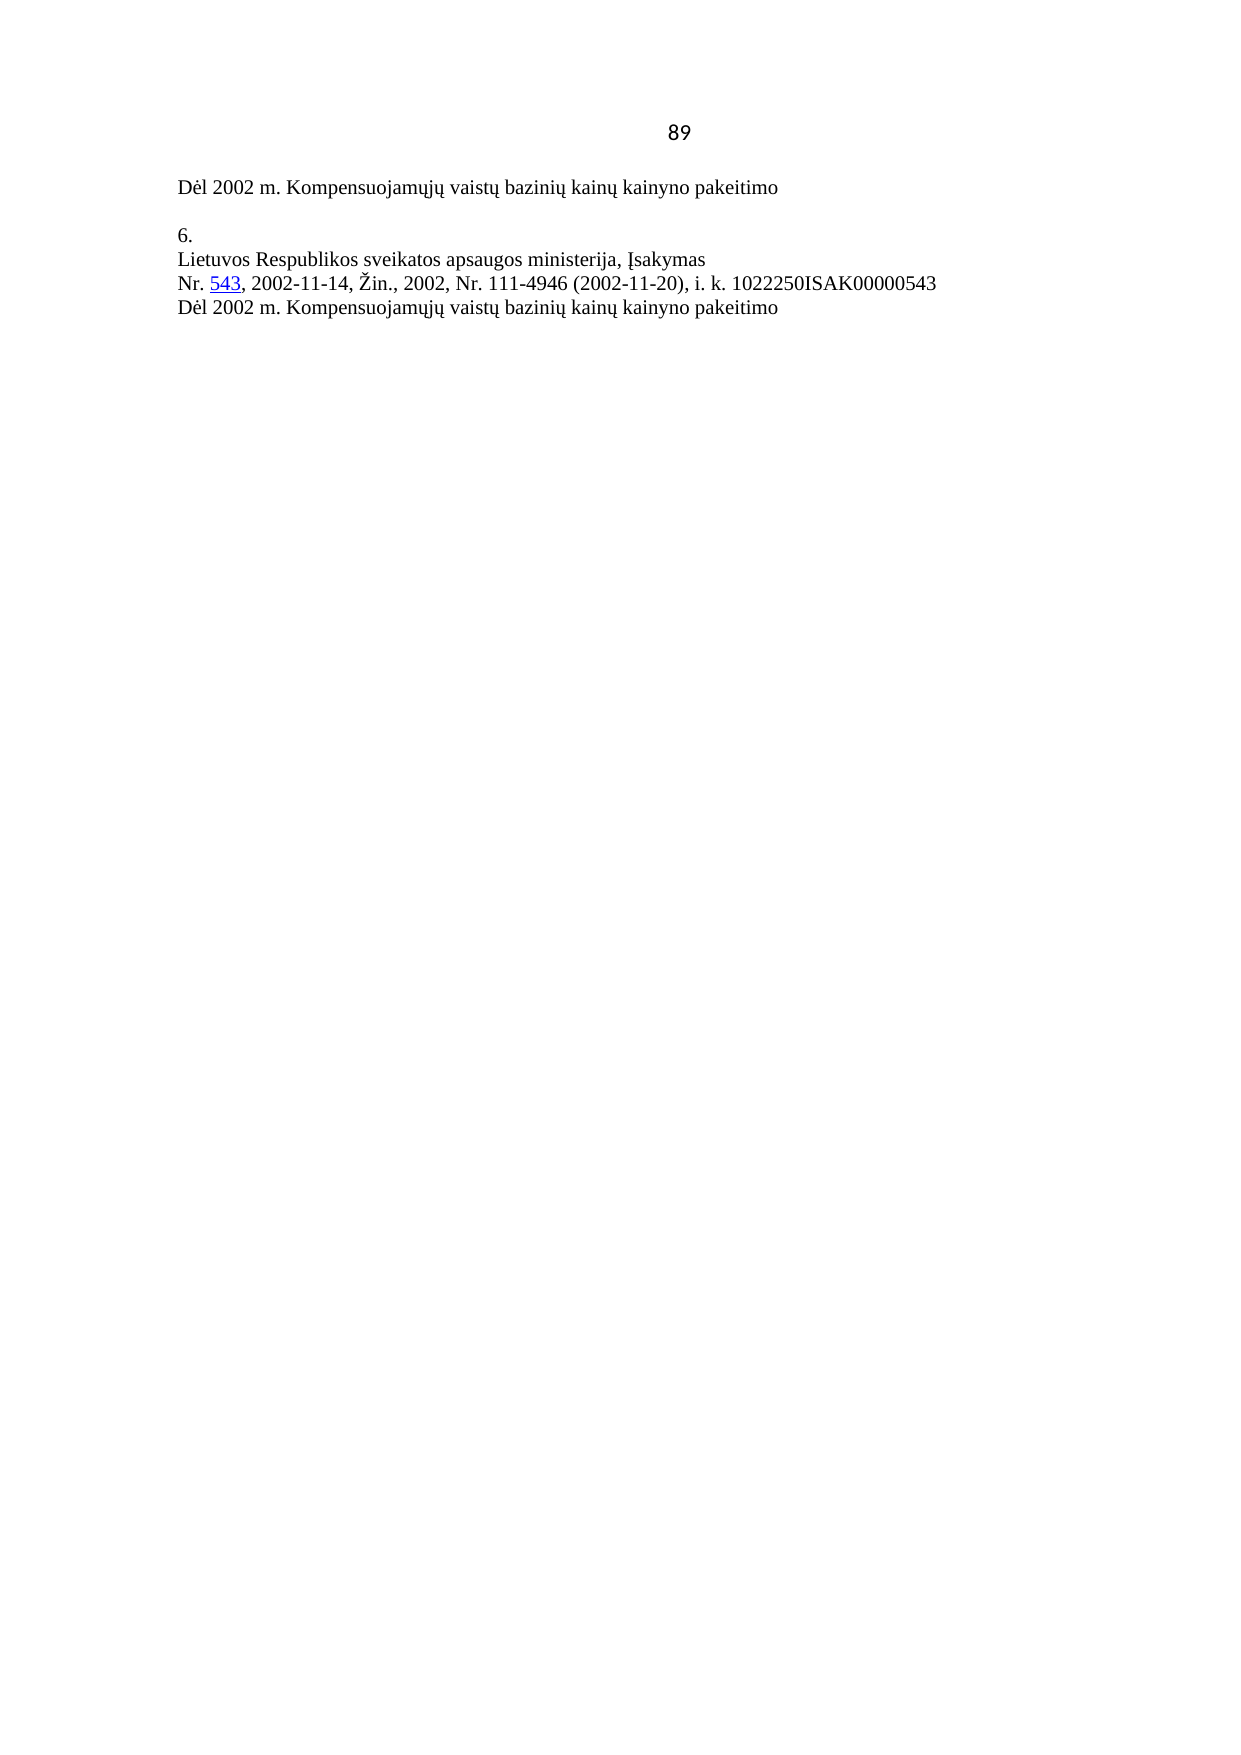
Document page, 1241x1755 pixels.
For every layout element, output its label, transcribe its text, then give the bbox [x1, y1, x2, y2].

text Dėl 2002 m. Kompensuojamųjų vaistų bazinių kainų kainyno pakeitimo [177, 175, 1181, 199]
text Dėl 2002 m. Kompensuojamųjų vaistų bazinių kainų kainyno pakeitimo [177, 295, 1181, 319]
text Nr. 543, 2002-11-14, Žin., 2002, Nr. 111-4946 (2002-11-20), i. k. 1022250ISAK00000543 [177, 271, 1181, 295]
text 6. [177, 223, 1181, 247]
text Lietuvos Respublikos sveikatos apsaugos ministerija, Įsakymas [177, 247, 1181, 271]
